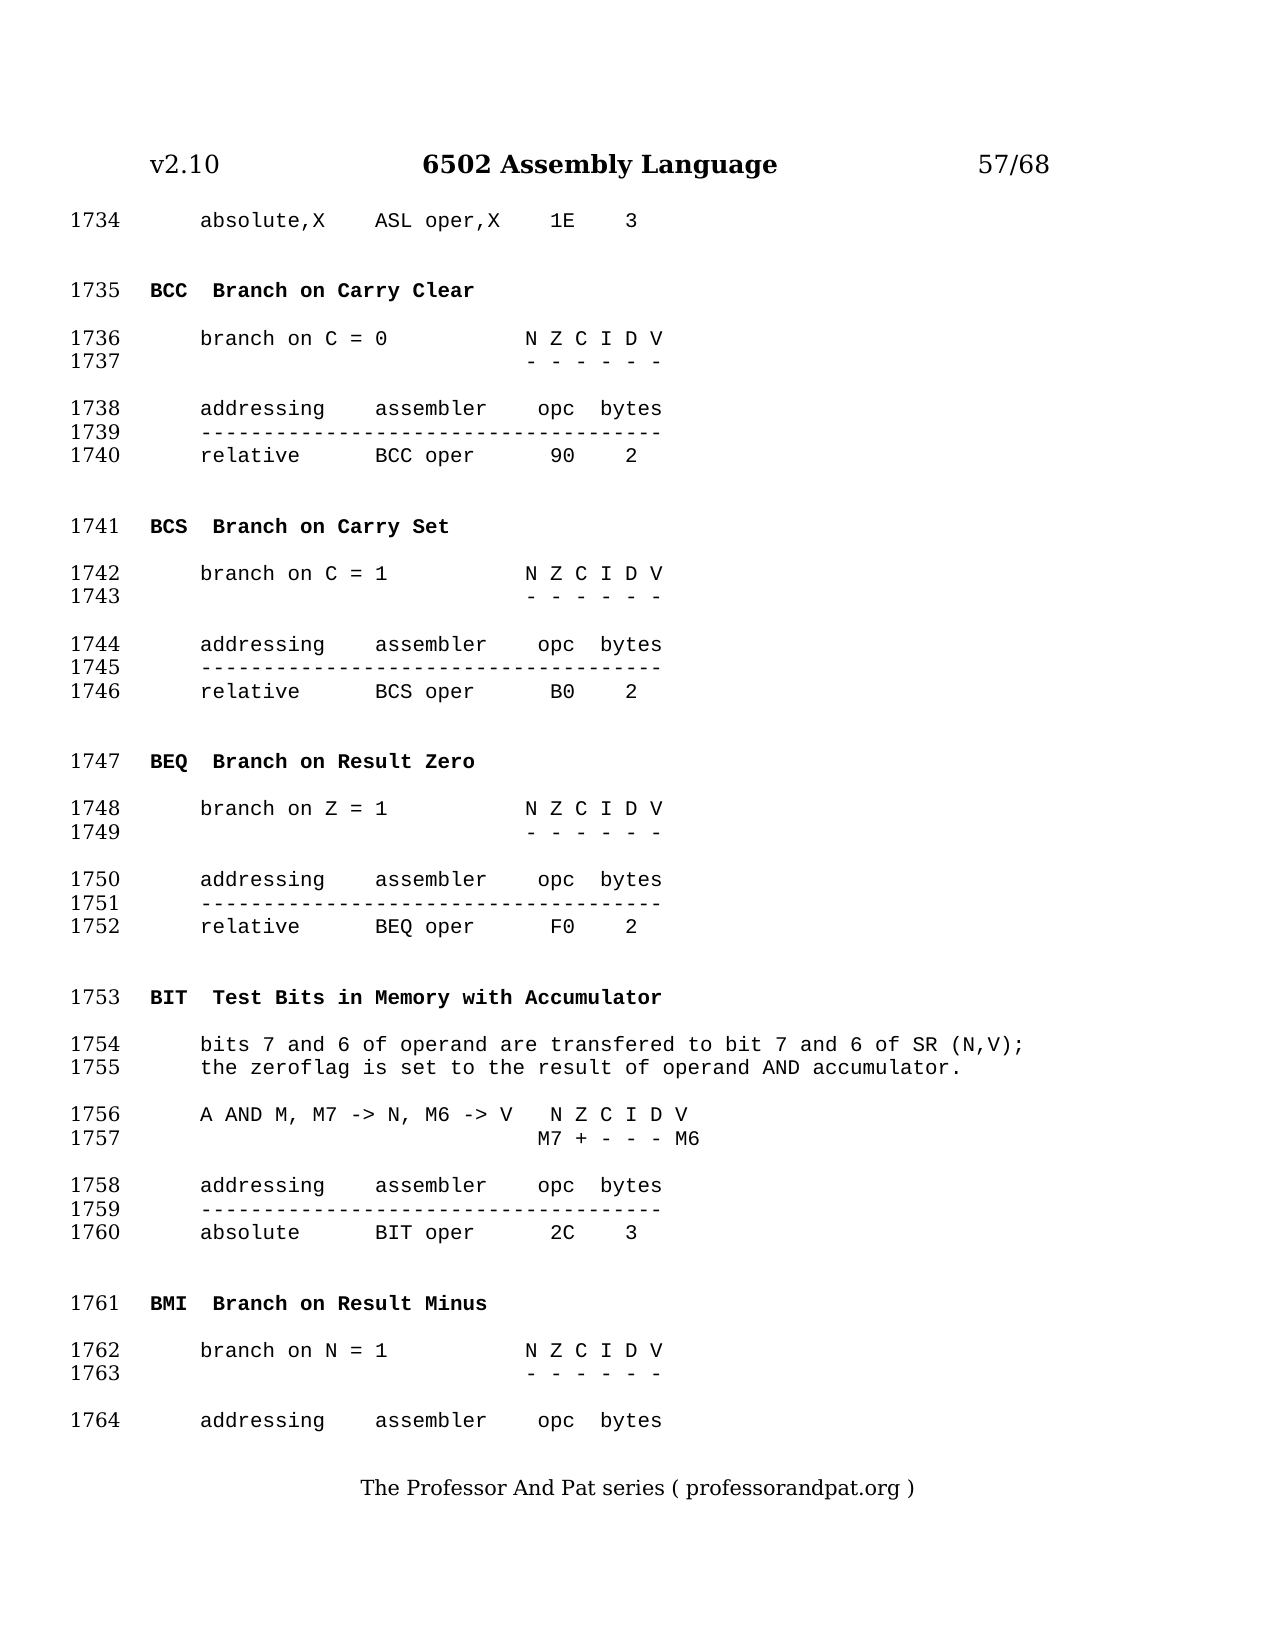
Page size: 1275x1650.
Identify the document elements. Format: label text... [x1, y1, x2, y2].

text BCS Branch on Carry Set [150, 516, 1125, 539]
text addressing assembler opc bytes [150, 1411, 1125, 1434]
text ------------------------------------- [150, 657, 1125, 681]
text relative BCS oper B0 2 [150, 681, 1125, 704]
text BMI Branch on Result Minus [150, 1293, 1125, 1316]
text ------------------------------------- [150, 422, 1125, 445]
text BIT Test Bits in Memory with Accumulator [150, 987, 1125, 1010]
text - - - - - - [150, 822, 1125, 846]
text bits 7 and 6 of operand are transfered to bit 7 and 6 of SR (N,V); [150, 1034, 1125, 1057]
text ------------------------------------- [150, 1199, 1125, 1222]
text addressing assembler opc bytes [150, 1175, 1125, 1199]
text addressing assembler opc bytes [150, 398, 1125, 422]
text relative BCC oper 90 2 [150, 445, 1125, 469]
text branch on C = 0 N Z C I D V [150, 328, 1125, 351]
text M7 + - - - M6 [150, 1128, 1125, 1152]
text - - - - - - [150, 1363, 1125, 1387]
text A AND M, M7 -> N, M6 -> V N Z C I D V [150, 1104, 1125, 1128]
text branch on N = 1 N Z C I D V [150, 1340, 1125, 1363]
text BEQ Branch on Result Zero [150, 751, 1125, 775]
text BCC Branch on Carry Clear [150, 281, 1125, 304]
text - - - - - - [150, 351, 1125, 375]
text relative BEQ oper F0 2 [150, 916, 1125, 940]
text branch on Z = 1 N Z C I D V [150, 798, 1125, 822]
text absolute BIT oper 2C 3 [150, 1222, 1125, 1246]
text ------------------------------------- [150, 893, 1125, 916]
text branch on C = 1 N Z C I D V [150, 563, 1125, 587]
text addressing assembler opc bytes [150, 869, 1125, 893]
text addressing assembler opc bytes [150, 634, 1125, 657]
text the zeroflag is set to the result of operand AND accumulator. [150, 1057, 1125, 1081]
text - - - - - - [150, 587, 1125, 610]
text absolute,X ASL oper,X 1E 3 [150, 210, 1125, 233]
